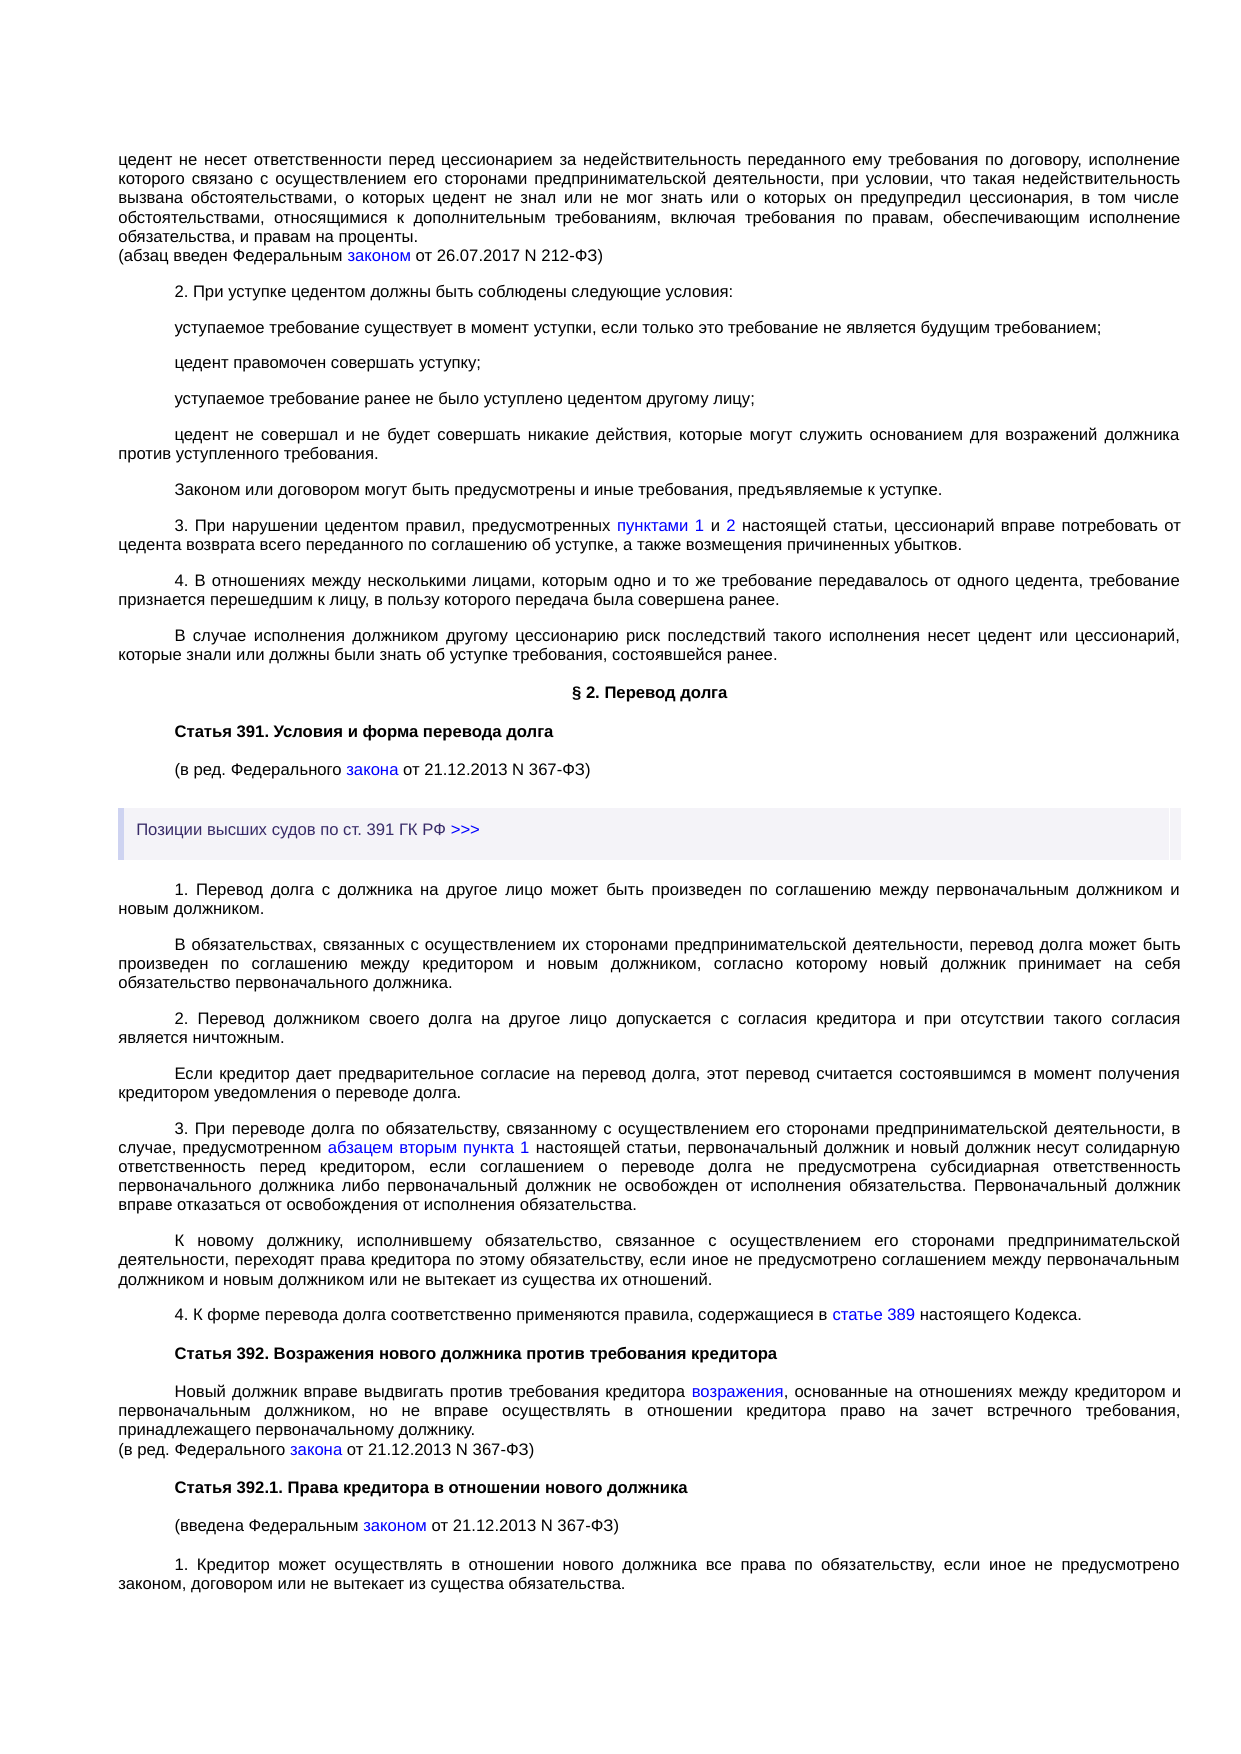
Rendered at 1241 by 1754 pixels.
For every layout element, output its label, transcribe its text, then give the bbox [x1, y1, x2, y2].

text Если кредитор дает предварительное согласие на перевод долга, этот перевод считается состоявшимся в момент получения кредитором уведомления о переводе долга. [118, 1063, 1181, 1102]
text 2. Перевод должником своего долга на другое лицо допускается с согласия кредитора и при отсутствии такого согласия является ничтожным. [118, 1008, 1181, 1047]
table_header [118, 808, 124, 860]
text К новому должнику, исполнившему обязательство, связанное с осуществлением его сторонами предпринимательской деятельности, переходят права кредитора по этому обязательству, если иное не предусмотрено соглашением между первоначальным должником и новым должником или не вытекает из существа их отношений. [118, 1231, 1181, 1288]
subtitle § 2. Перевод долга [118, 683, 1181, 702]
subtitle Статья 392.1. Права кредитора в отношении нового должника [118, 1478, 1181, 1497]
text цедент не совершал и не будет совершать никакие действия, которые могут служить основанием для возражений должника против уступленного требования. [118, 425, 1181, 463]
text Законом или договором могут быть предусмотрены и иные требования, предъявляемые к уступке. [118, 480, 1181, 499]
text 1. Кредитор может осуществлять в отношении нового должника все права по обязательству, если иное не предусмотрено законом, договором или не вытекает из существа обязательства. [118, 1554, 1181, 1593]
table_header [124, 808, 136, 860]
text 2. При уступке цедентом должны быть соблюдены следующие условия: [118, 282, 1181, 301]
text цедент правомочен совершать уступку; [118, 353, 1181, 372]
text (в ред. Федерального закона от 21.12.2013 N 367-ФЗ) [118, 760, 1181, 779]
text 3. При переводе долга по обязательству, связанному с осуществлением его сторонами предпринимательской деятельности, в случае, предусмотренном абзацем вторым пункта 1 настоящей статьи, первоначальный должник и новый должник несут солидарную ответственность перед кредитором, если соглашением о переводе долга не предусмотрена субсидиарная ответственность первоначального должника либо первоначальный должник не освобожден от исполнения обязательства. Первоначальный должник вправе отказаться от освобождения от исполнения обязательства. [118, 1118, 1181, 1214]
text (абзац введен Федеральным законом от 26.07.2017 N 212-ФЗ) [118, 246, 1181, 265]
text 4. К форме перевода долга соответственно применяются правила, содержащиеся в статье 389 настоящего Кодекса. [118, 1305, 1181, 1324]
text Новый должник вправе выдвигать против требования кредитора возражения, основанные на отношениях между кредитором и первоначальным должником, но не вправе осуществлять в отношении кредитора право на зачет встречного требования, принадлежащего первоначальному должнику. [118, 1382, 1181, 1439]
text В случае исполнения должником другому цессионарию риск последствий такого исполнения несет цедент или цессионарий, которые знали или должны были знать об уступке требования, состоявшейся ранее. [118, 626, 1181, 664]
text цедент не несет ответственности перед цессионарием за недействительность переданного ему требования по договору, исполнение которого связано с осуществлением его сторонами предпринимательской деятельности, при условии, что такая недействительность вызвана обстоятельствами, о которых цедент не знал или не мог знать или о которых он предупредил цессионария, в том числе обстоятельствами, относящимися к дополнительным требованиям, включая требования по правам, обеспечивающим исполнение обязательства, и правам на проценты. [118, 150, 1181, 246]
text 3. При нарушении цедентом правил, предусмотренных пунктами 1 и 2 настоящей статьи, цессионарий вправе потребовать от цедента возврата всего переданного по соглашению об уступке, а также возмещения причиненных убытков. [118, 516, 1181, 554]
subtitle Статья 391. Условия и форма перевода долга [118, 722, 1181, 741]
text 1. Перевод долга с должника на другое лицо может быть произведен по соглашению между первоначальным должником и новым должником. [118, 879, 1181, 918]
text (введена Федеральным законом от 21.12.2013 N 367-ФЗ) [118, 1516, 1181, 1535]
text уступаемое требование ранее не было уступлено цедентом другому лицу; [118, 389, 1181, 408]
text В обязательствах, связанных с осуществлением их сторонами предпринимательской деятельности, перевод долга может быть произведен по соглашению между кредитором и новым должником, согласно которому новый должник принимает на себя обязательство первоначального должника. [118, 934, 1181, 992]
text (в ред. Федерального закона от 21.12.2013 N 367-ФЗ) [118, 1439, 1181, 1458]
table_header Позиции высших судов по ст. 391 ГК РФ >>> [136, 808, 1169, 860]
text 4. В отношениях между несколькими лицами, которым одно и то же требование передавалось от одного цедента, требование признается перешедшим к лицу, в пользу которого передача была совершена ранее. [118, 571, 1181, 609]
text уступаемое требование существует в момент уступки, если только это требование не является будущим требованием; [118, 317, 1181, 337]
table_header [1170, 808, 1181, 860]
subtitle Статья 392. Возражения нового должника против требования кредитора [118, 1343, 1181, 1363]
